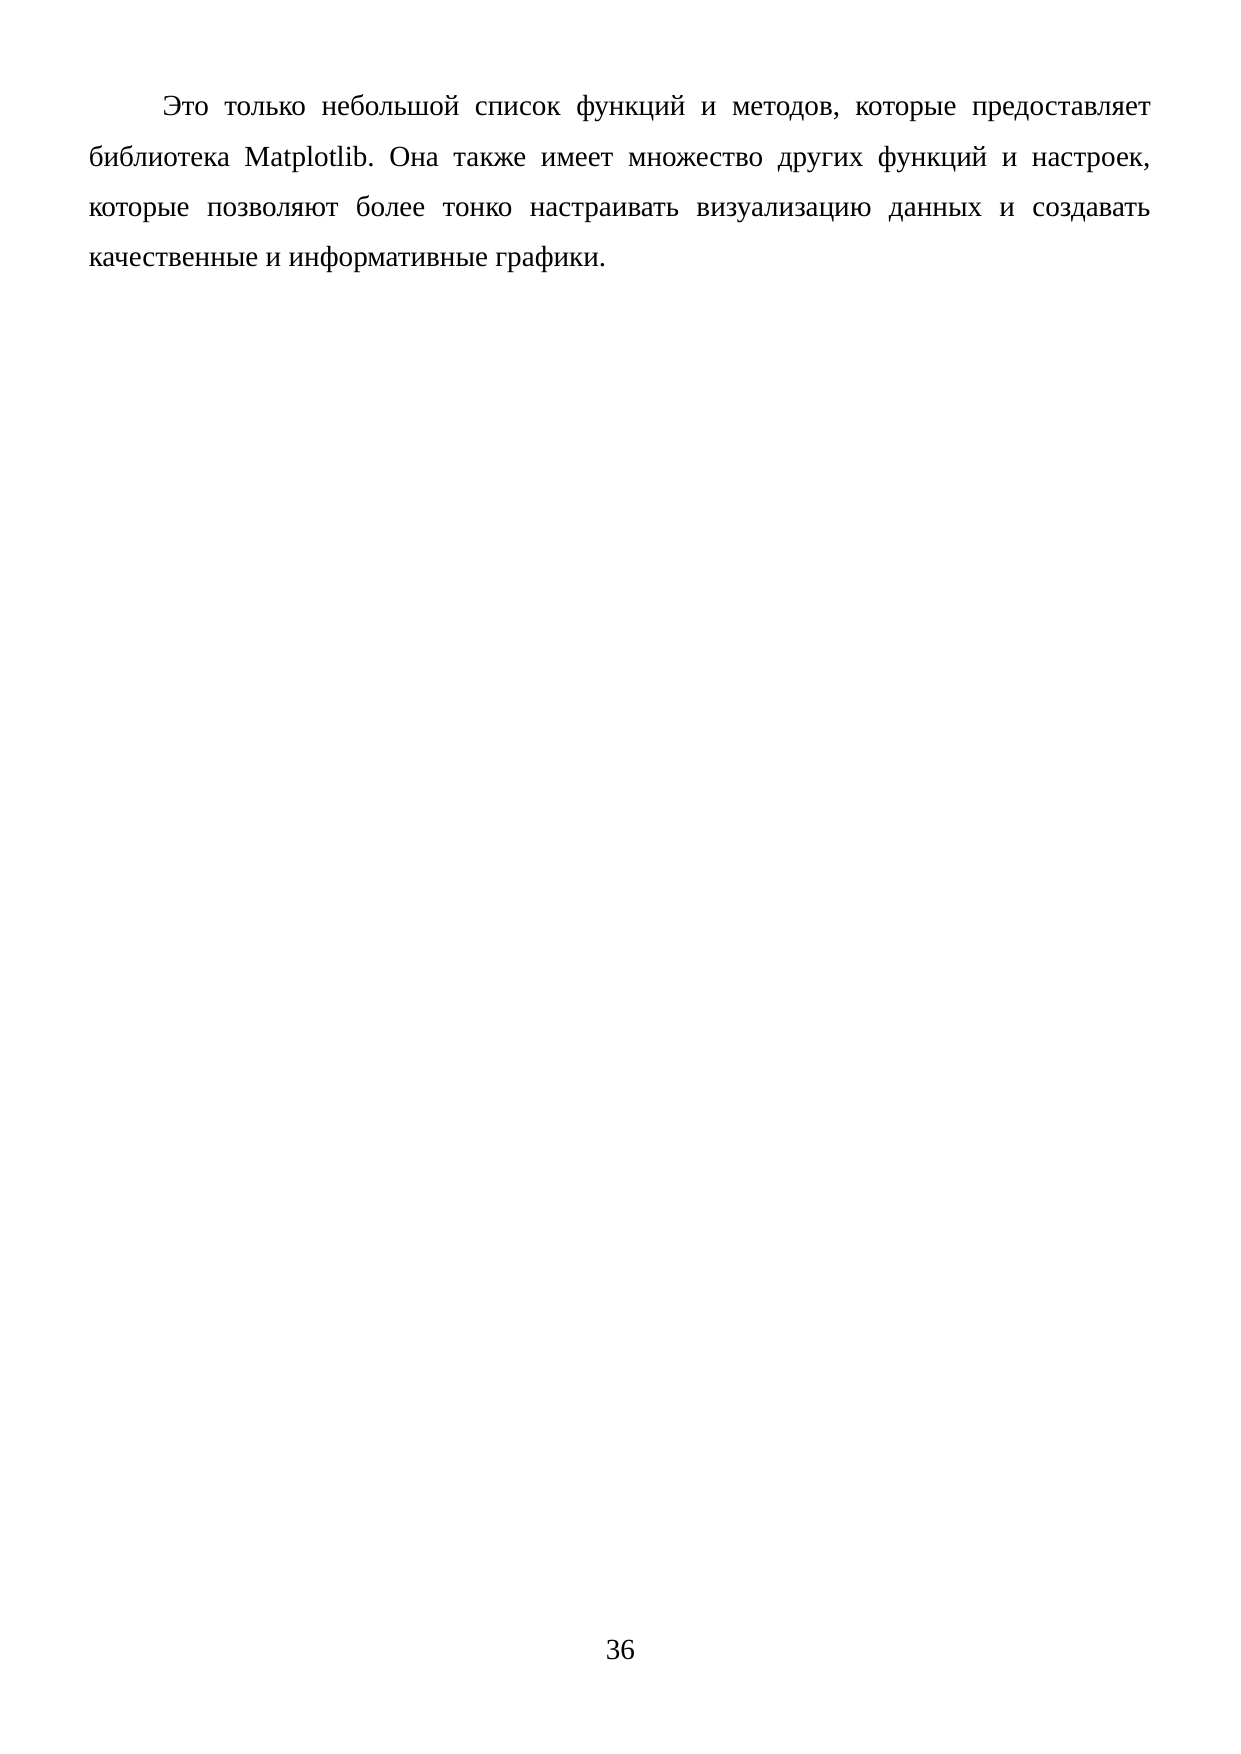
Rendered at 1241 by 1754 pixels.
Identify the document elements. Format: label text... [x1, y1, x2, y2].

text Это только небольшой список функций и методов, которые предоставляет библиотека Matplotlib. Она также имеет множество других функций и настроек, которые позволяют более тонко настраивать визуализацию данных и создавать качественные и информативные графики. [88, 88, 1152, 273]
